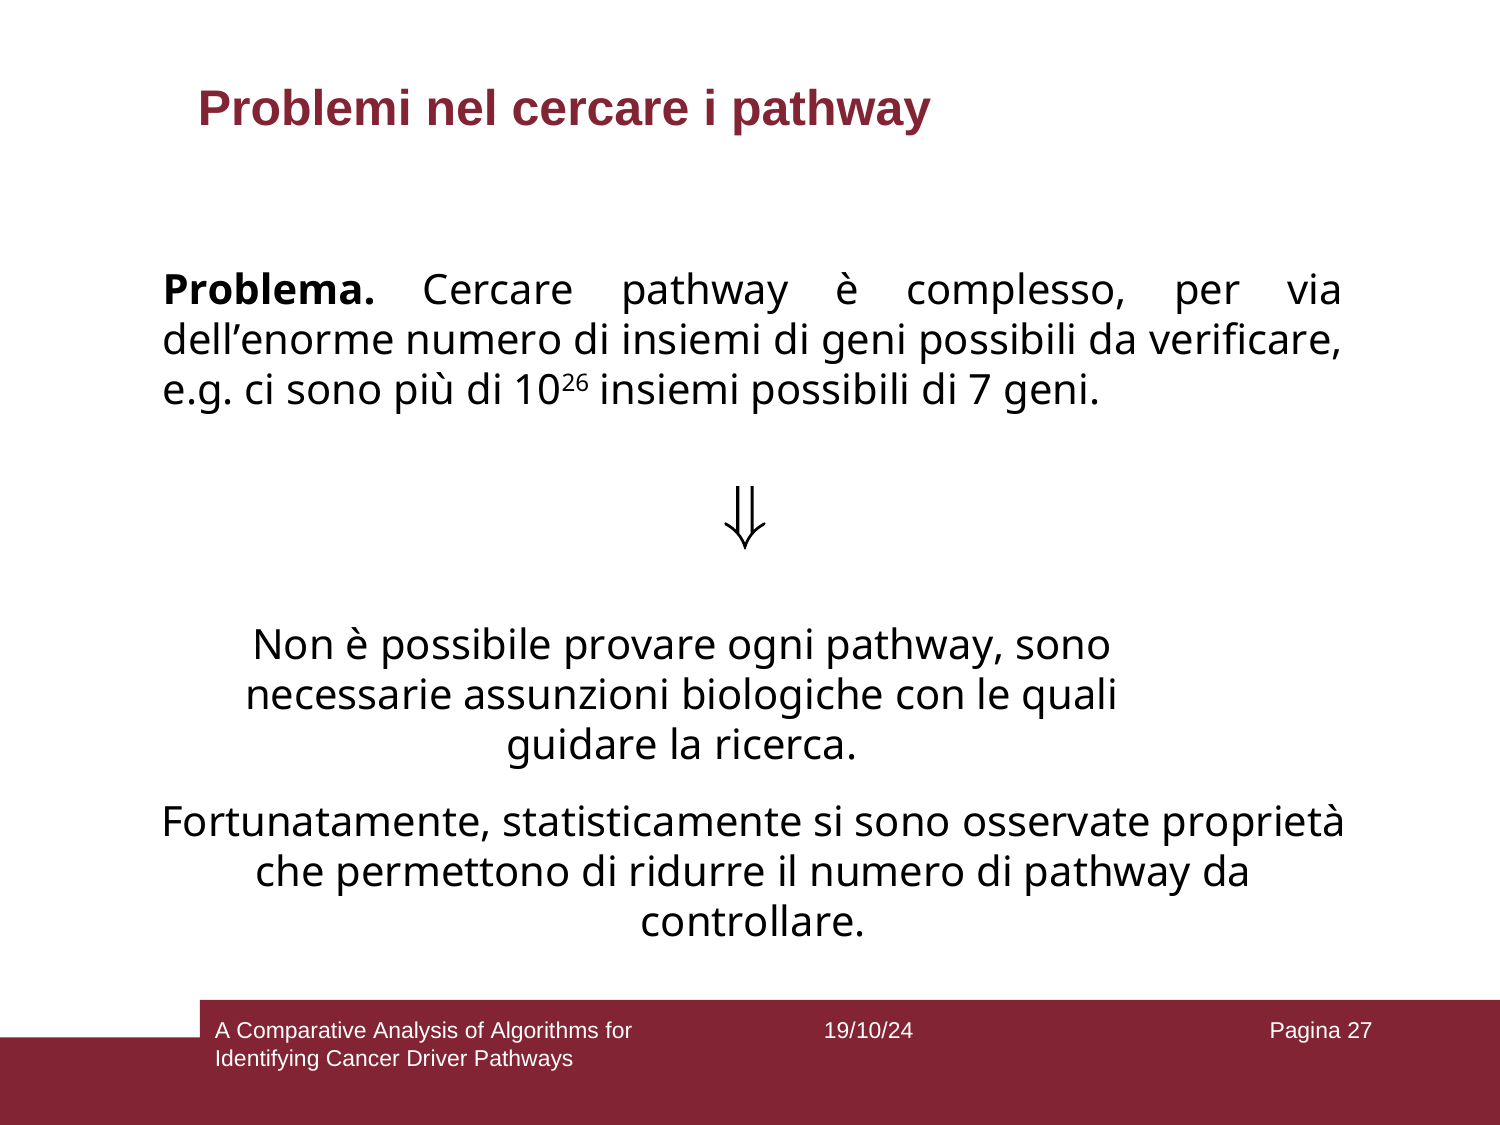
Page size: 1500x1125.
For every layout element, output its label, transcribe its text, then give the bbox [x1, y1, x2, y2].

text_box Pagina <number> [1074, 1008, 1388, 1084]
text_box Fortunatamente, statisticamente si sono osservate proprietà che permettono di ridurre il numero di pathway da controllare. [146, 787, 1375, 953]
text_box Non è possibile provare ogni pathway, sono necessarie assunzioni biologiche con le quali guidare la ricerca. [230, 610, 1264, 775]
text_box 19/10/24 [712, 1008, 1026, 1084]
text_box Problema. Cercare pathway è complesso, per via dell’enorme numero di insiemi di geni possibili da verificare, e.g. ci sono più di 1026 insiemi possibili di 7 geni. [147, 255, 1359, 421]
text_box A Comparative Analysis of Algorithms for Identifying Cancer Driver Pathways [199, 1008, 676, 1084]
picture [724, 486, 766, 550]
title Problemi nel cercare i pathway [183, 67, 1400, 150]
